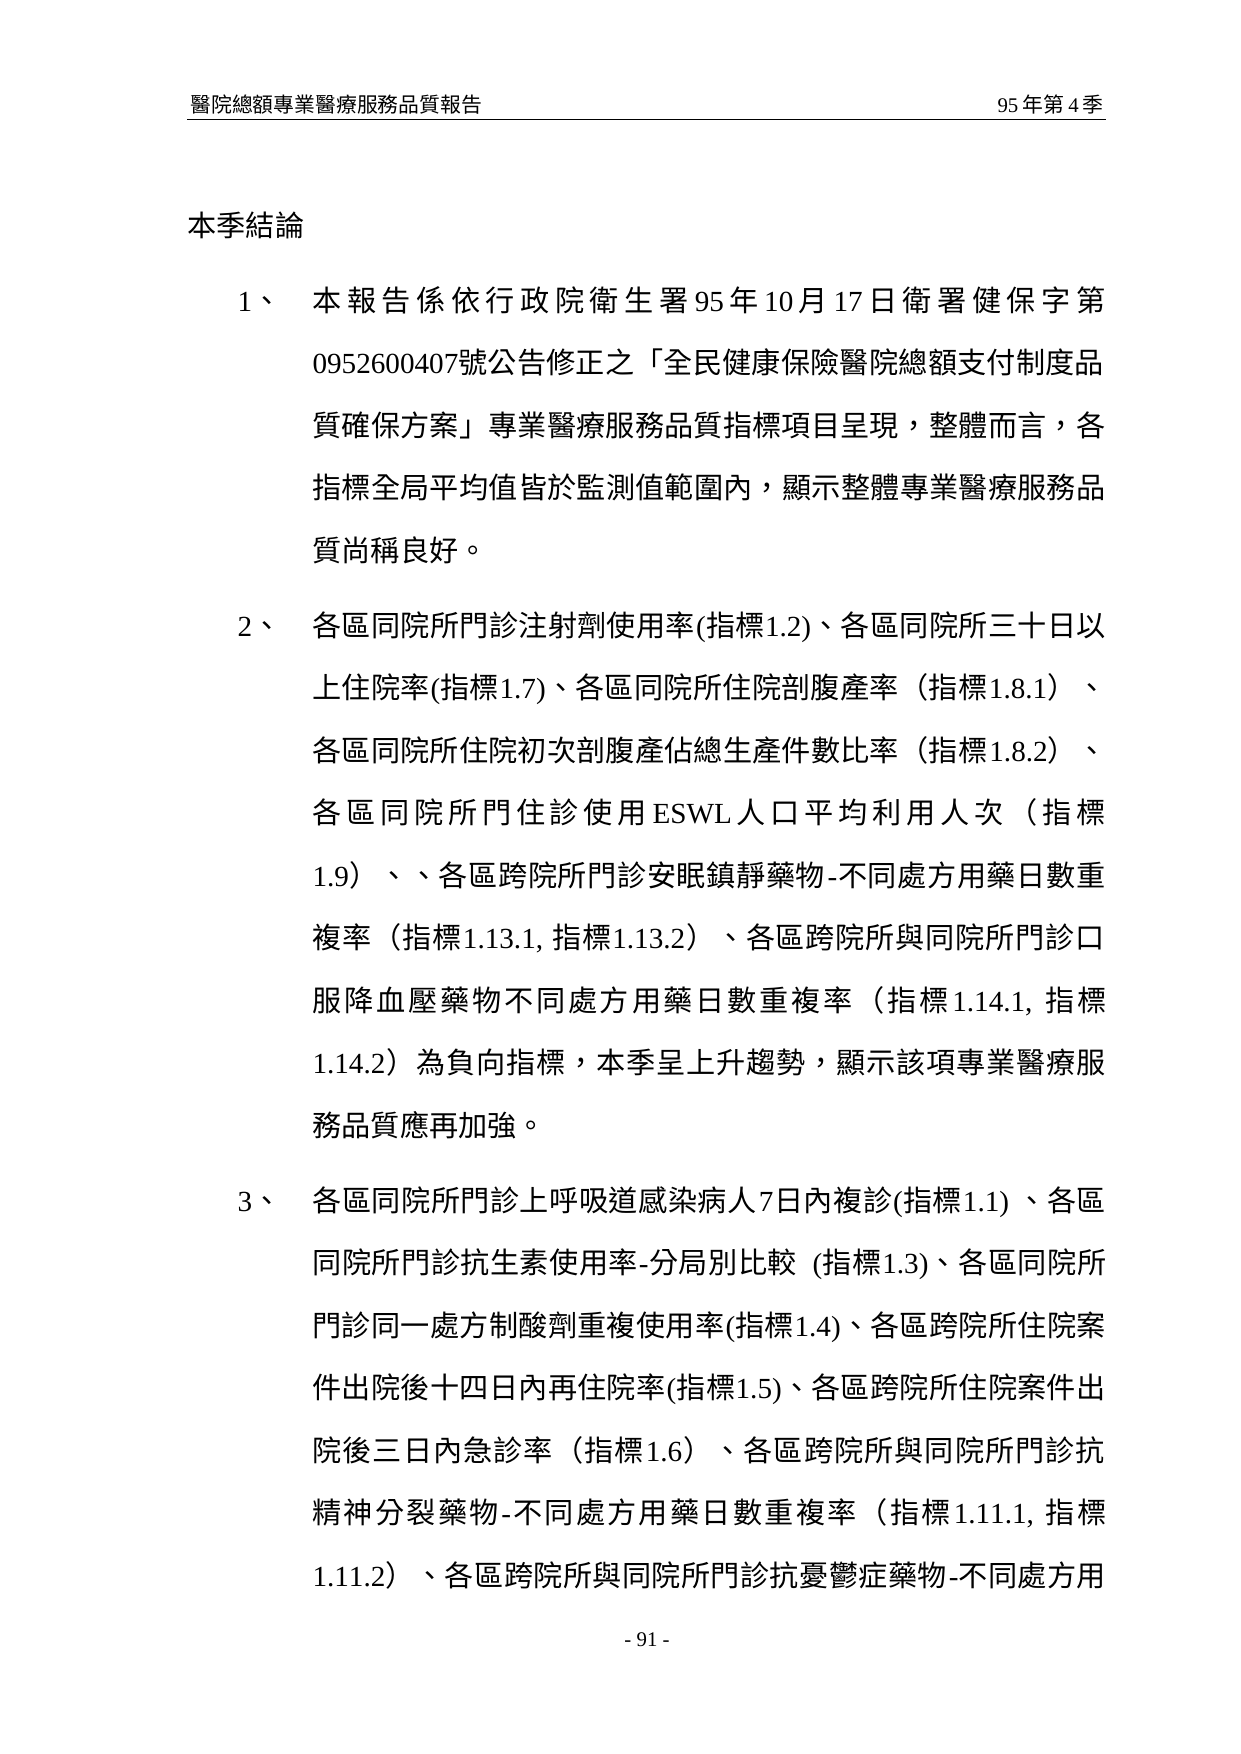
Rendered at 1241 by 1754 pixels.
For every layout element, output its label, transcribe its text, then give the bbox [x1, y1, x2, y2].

list 本報告係依行政院衛生署95年10月17日衛署健保字第0952600407號公告修正之「全民健康保險醫院總額支付制度品質確保方案」專業醫療服務品質指標項目呈現，整體而言，各指標全局平均值皆於監測值範圍內，顯示整體專業醫療服務品質尚稱良好。 [237, 257, 1106, 569]
list 各區同院所門診上呼吸道感染病人7日內複診(指標1.1) 、各區同院所門診抗生素使用率-分局別比較 (指標1.3)、各區同院所門診同一處方制酸劑重複使用率(指標1.4)、各區跨院所住院案件出院後十四日內再住院率(指標1.5)、各區跨院所住院案件出院後三日內急診率（指標1.6）、各區跨院所與同院所門診抗精神分裂藥物-不同處方用藥日數重複率（指標1.11.1, 指標1.11.2）、各區跨院所與同院所門診抗憂鬱症藥物-不同處方用 [237, 1157, 1106, 1594]
list 各區同院所門診注射劑使用率(指標1.2)、各區同院所三十日以上住院率(指標1.7)、各區同院所住院剖腹產率（指標1.8.1）、各區同院所住院初次剖腹產佔總生產件數比率（指標1.8.2）、各區同院所門住診使用ESWL人口平均利用人次（指標1.9）、、各區跨院所門診安眠鎮靜藥物-不同處方用藥日數重複率（指標1.13.1, 指標1.13.2）、各區跨院所與同院所門診口服降血壓藥物不同處方用藥日數重複率（指標1.14.1, 指標1.14.2）為負向指標，本季呈上升趨勢，顯示該項專業醫療服務品質應再加強。 [237, 582, 1106, 1144]
text 本季結論 [187, 182, 1106, 244]
